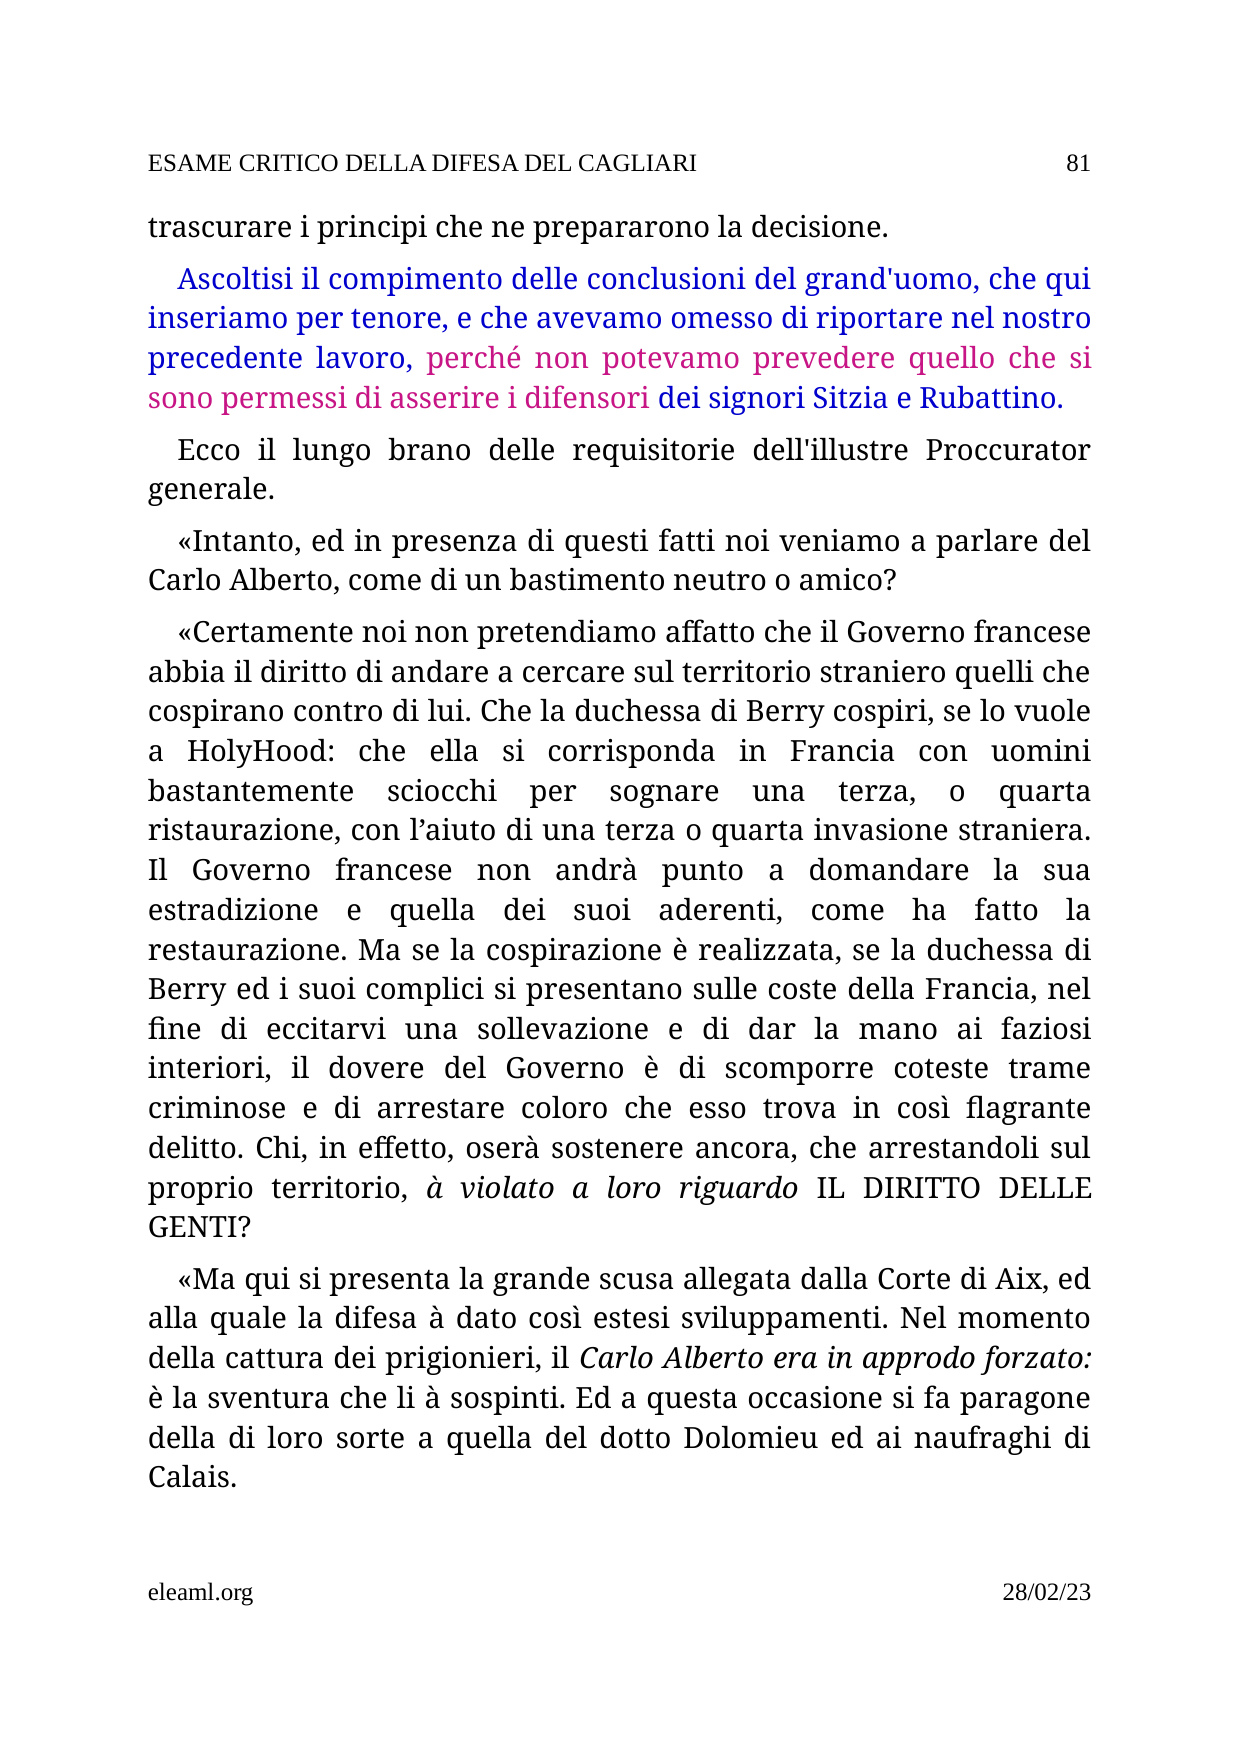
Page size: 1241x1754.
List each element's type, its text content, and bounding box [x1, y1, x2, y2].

text trascurare i principi che ne prepararono la decisione. [148, 207, 1093, 246]
text Ascoltisi il compimento delle conclusioni del grand'uomo, che qui inseriamo per tenore, e che avevamo omesso di riportare nel nostro precedente lavoro, perché non potevamo prevedere quello che si sono permessi di asserire i difensori dei signori Sitzia e Rubattino. [148, 258, 1093, 417]
text Ecco il lungo brano delle requisitorie dell'illustre Proccurator generale. [148, 429, 1093, 508]
text «Ma qui si presenta la grande scusa allegata dalla Corte di Aix, ed alla quale la difesa à dato così estesi sviluppamenti. Nel momento della cattura dei prigionieri, il Carlo Alberto era in approdo forzato: è la sventura che li à sospinti. Ed a questa occasione si fa paragone della di loro sorte a quella del dotto Dolomieu ed ai naufraghi di Calais. [148, 1258, 1093, 1496]
text «Intanto, ed in presenza di questi fatti noi veniamo a parlare del Carlo Alberto, come di un bastimento neutro o amico? [148, 520, 1093, 599]
text «Certamente noi non pretendiamo affatto che il Governo francese abbia il diritto di andare a cercare sul territorio straniero quelli che cospirano contro di lui. Che la duchessa di Berry cospiri, se lo vuole a HolyHood: che ella si corrisponda in Francia con uomini bastantemente sciocchi per sognare una terza, o quarta ristaurazione, con l’aiuto di una terza o quarta invasione straniera. Il Governo francese non andrà punto a domandare la sua estradizione e quella dei suoi aderenti, come ha fatto la restaurazione. Ma se la cospirazione è realizzata, se la duchessa di Berry ed i suoi complici si presentano sulle coste della Francia, nel fine di eccitarvi una sollevazione e di dar la mano ai faziosi interiori, il dovere del Governo è di scomporre coteste trame criminose e di arrestare coloro che esso trova in così flagrante delitto. Chi, in effetto, oserà sostenere ancora, che arrestandoli sul proprio territorio, à violato a loro riguardo IL DIRITTO DELLE GENTI? [148, 611, 1093, 1246]
